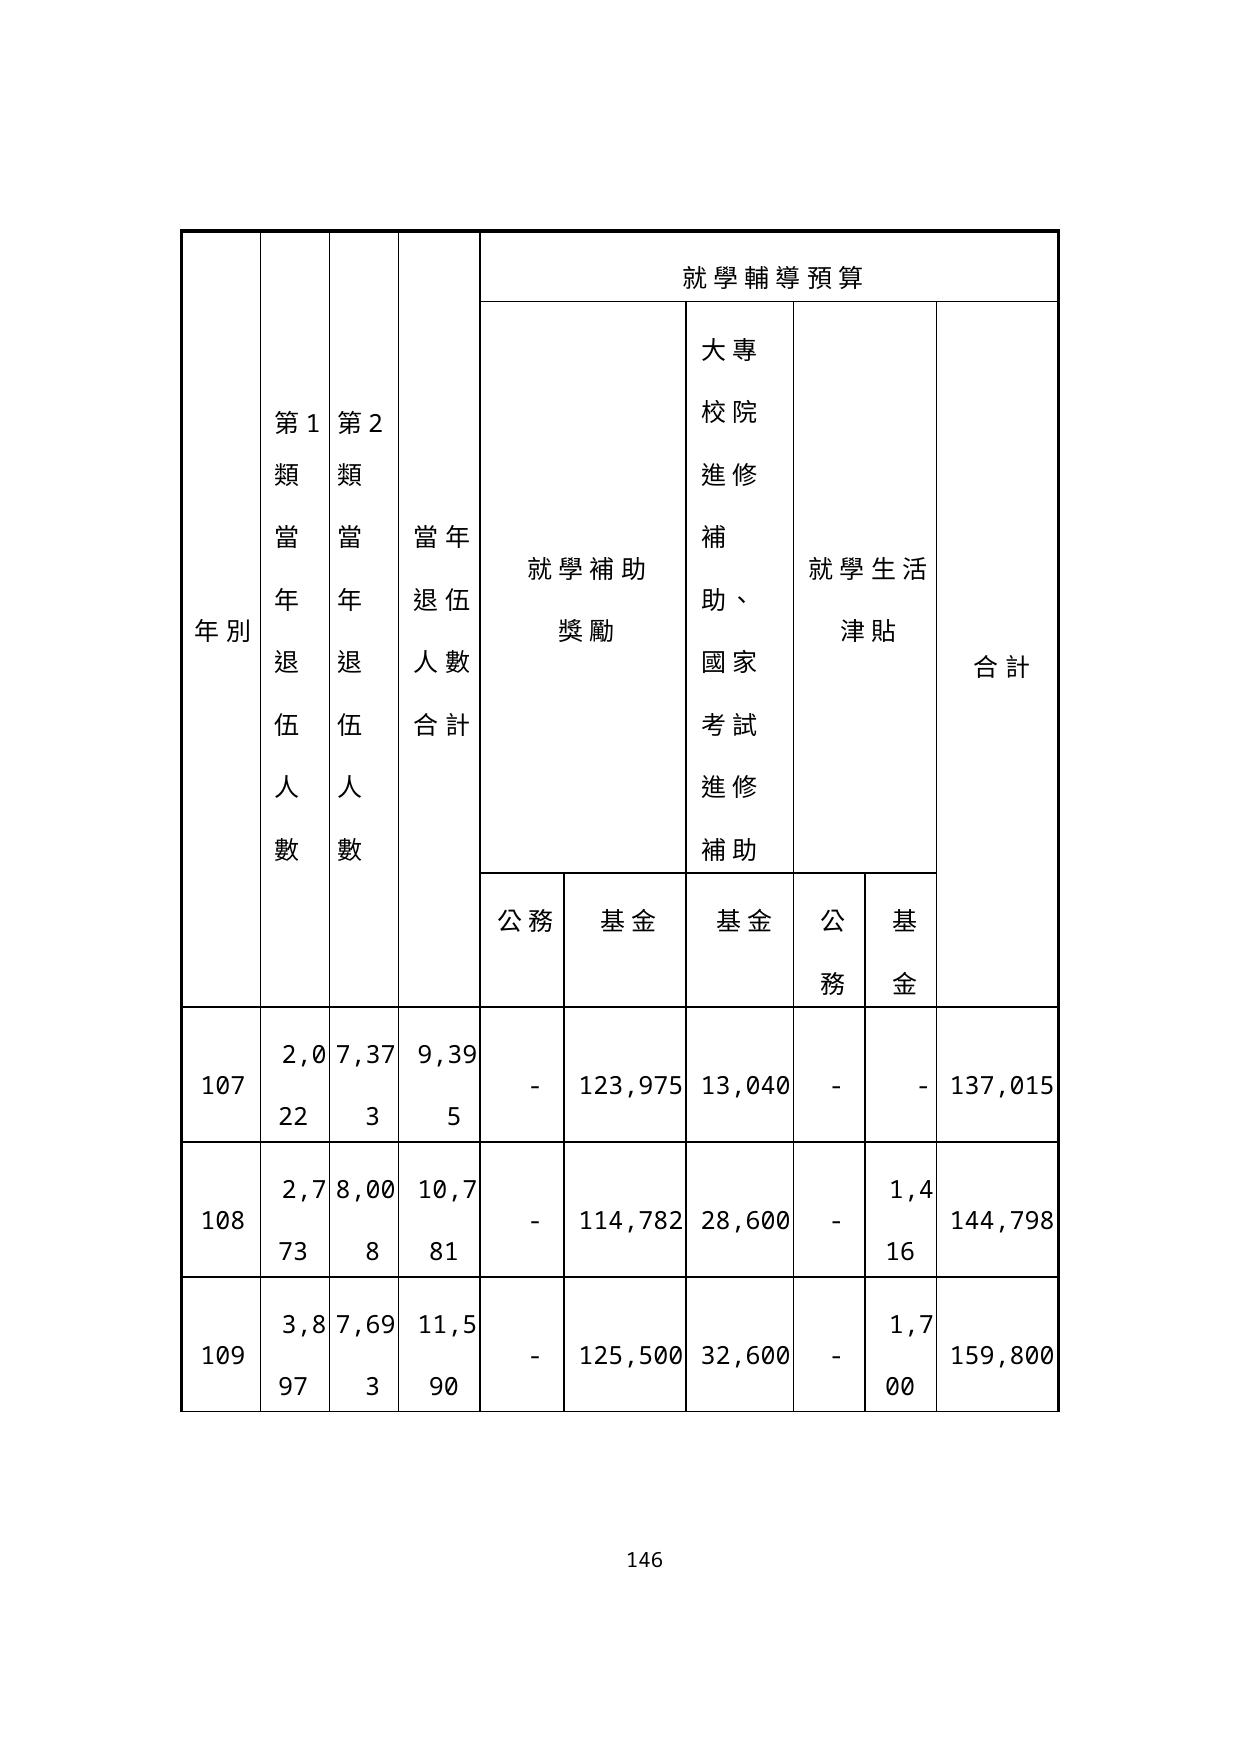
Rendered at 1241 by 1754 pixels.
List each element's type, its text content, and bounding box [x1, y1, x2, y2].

table_header 當年退伍人數 合計 [399, 233, 479, 1006]
table_cell 基金 [687, 874, 793, 1006]
table_cell - [481, 1143, 563, 1276]
table_cell 13,040 [687, 1008, 793, 1141]
table_cell - [866, 1008, 936, 1141]
table_cell 137,015 [937, 1008, 1057, 1141]
table_cell 107 [183, 1008, 260, 1141]
table_header 年別 [183, 233, 260, 1006]
table_cell 7,373 [330, 1008, 398, 1141]
table_cell 就學生活 津貼 [794, 302, 936, 872]
table_cell 11,590 [399, 1278, 479, 1411]
table_cell 8,008 [330, 1143, 398, 1276]
table_cell 108 [183, 1143, 260, 1276]
table_cell 125,500 [565, 1278, 685, 1411]
table_cell 123,975 [565, 1008, 685, 1141]
table_cell 2,773 [261, 1143, 329, 1276]
table_header 第1類當年退伍人數 [261, 233, 329, 1006]
table_cell - [794, 1008, 864, 1141]
table_cell 大專校院進修補助、國家考試進修補助 [687, 302, 793, 872]
table_cell 7,693 [330, 1278, 398, 1411]
table_cell 114,782 [565, 1143, 685, 1276]
table_cell 32,600 [687, 1278, 793, 1411]
table_cell 合計 [937, 302, 1057, 1006]
table_cell - [481, 1008, 563, 1141]
table_cell 1,700 [866, 1278, 936, 1411]
table_cell - [481, 1278, 563, 1411]
table_cell 159,800 [937, 1278, 1057, 1411]
table_cell 基金 [866, 874, 936, 1006]
table_header 第2類當年退伍人數 [330, 233, 398, 1006]
table_cell 基金 [565, 874, 685, 1006]
table_cell 144,798 [937, 1143, 1057, 1276]
table_cell - [794, 1278, 864, 1411]
table_cell 2,022 [261, 1008, 329, 1141]
table_cell 10,781 [399, 1143, 479, 1276]
table_cell 公務 [481, 874, 563, 1006]
table_cell 28,600 [687, 1143, 793, 1276]
table_cell 9,395 [399, 1008, 479, 1141]
table_cell 3,897 [261, 1278, 329, 1411]
table_cell 就學補助 獎勵 [481, 302, 685, 872]
table_cell 公務 [794, 874, 864, 1006]
table_cell 1,416 [866, 1143, 936, 1276]
table_header 就學輔導預算 [481, 233, 1057, 301]
table_cell 109 [183, 1278, 260, 1411]
table_cell - [794, 1143, 864, 1276]
